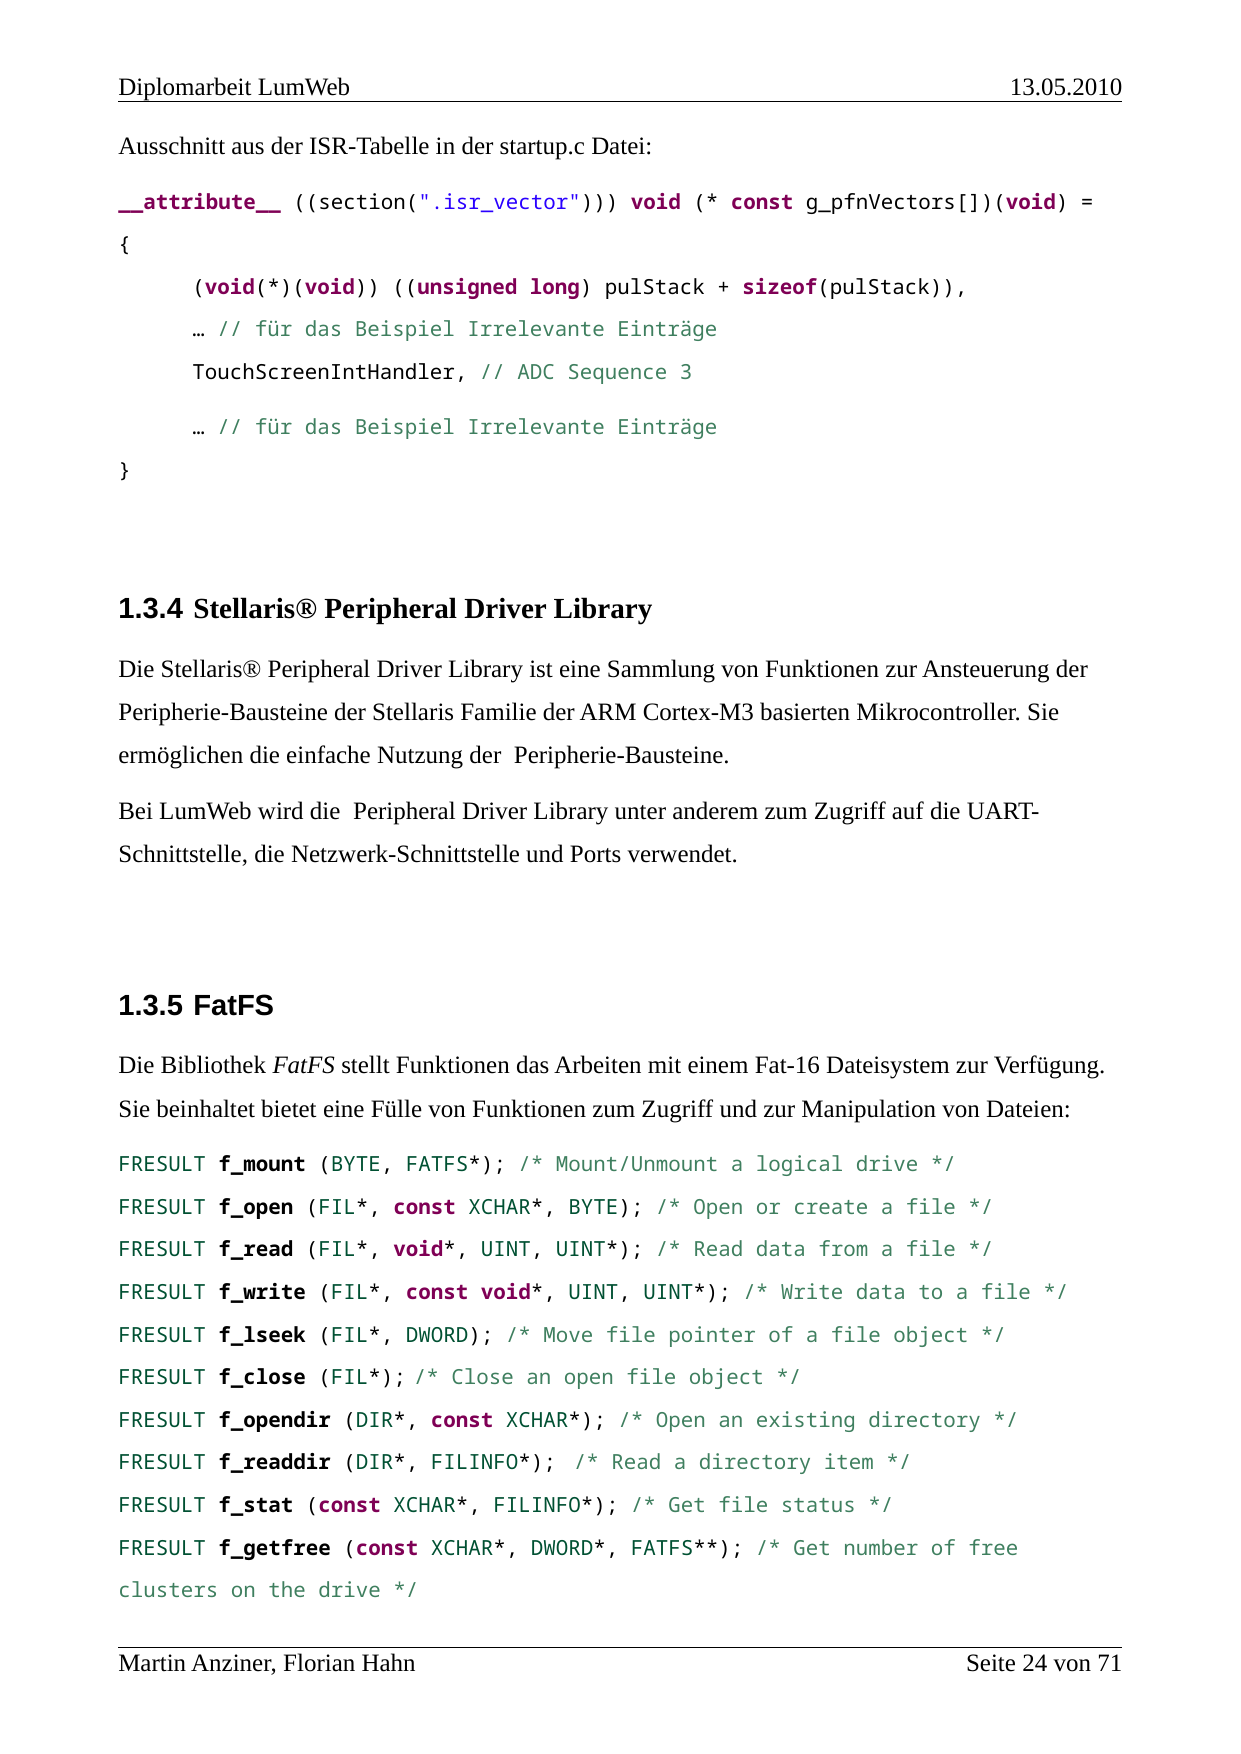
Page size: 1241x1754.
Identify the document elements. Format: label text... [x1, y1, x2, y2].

text … // für das Beispiel Irrelevante Einträge [118, 412, 1122, 441]
text FRESULT f_lseek (FIL*, DWORD); /* Move file pointer of a file object */ [118, 1320, 1122, 1348]
text FRESULT f_opendir (DIR*, const XCHAR*); /* Open an existing directory */ [118, 1405, 1122, 1433]
text FRESULT f_read (FIL*, void*, UINT, UINT*); /* Read data from a file */ [118, 1234, 1122, 1263]
text TouchScreenIntHandler, // ADC Sequence 3 [118, 357, 1122, 386]
text FRESULT f_write (FIL*, const void*, UINT, UINT*); /* Write data to a file */ [118, 1277, 1122, 1306]
subtitle FatFS [118, 988, 1122, 1021]
text Bei LumWeb wird die Peripheral Driver Library unter anderem zum Zugriff auf die UART-Schnittstelle, die Netzwerk-Schnittstelle und Ports verwendet. [118, 796, 1122, 868]
text FRESULT f_mount (BYTE, FATFS*); /* Mount/Unmount a logical drive */ [118, 1149, 1122, 1178]
subtitle Stellaris® Peripheral Driver Library [118, 591, 1122, 625]
text __attribute__ ((section(".isr_vector"))) void (* const g_pfnVectors[])(void) = [118, 187, 1122, 215]
text FRESULT f_stat (const XCHAR*, FILINFO*); /* Get file status */ [118, 1490, 1122, 1518]
text } [118, 455, 1122, 483]
text FRESULT f_readdir (DIR*, FILINFO*); /* Read a directory item */ [118, 1447, 1122, 1476]
text FRESULT f_open (FIL*, const XCHAR*, BYTE); /* Open or create a file */ [118, 1192, 1122, 1220]
text Die Stellaris® Peripheral Driver Library ist eine Sammlung von Funktionen zur Ansteuerung der Peripherie-Bausteine der Stellaris Familie der ARM Cortex-M3 basierten Mikrocontroller. Sie ermöglichen die einfache Nutzung der Peripherie-Bausteine. [118, 654, 1122, 769]
text FRESULT f_getfree (const XCHAR*, DWORD*, FATFS**); /* Get number of free clusters on the drive */ [118, 1533, 1122, 1604]
text Ausschnitt aus der ISR-Tabelle in der startup.c Datei: [118, 131, 1122, 160]
text … // für das Beispiel Irrelevante Einträge [118, 314, 1122, 343]
text FRESULT f_close (FIL*); /* Close an open file object */ [118, 1362, 1122, 1391]
text (void(*)(void)) ((unsigned long) pulStack + sizeof(pulStack)), [118, 272, 1122, 300]
text Die Bibliothek FatFS stellt Funktionen das Arbeiten mit einem Fat-16 Dateisystem zur Verfügung. Sie beinhaltet bietet eine Fülle von Funktionen zum Zugriff und zur Manipulation von Dateien: [118, 1051, 1122, 1122]
text { [118, 229, 1122, 258]
